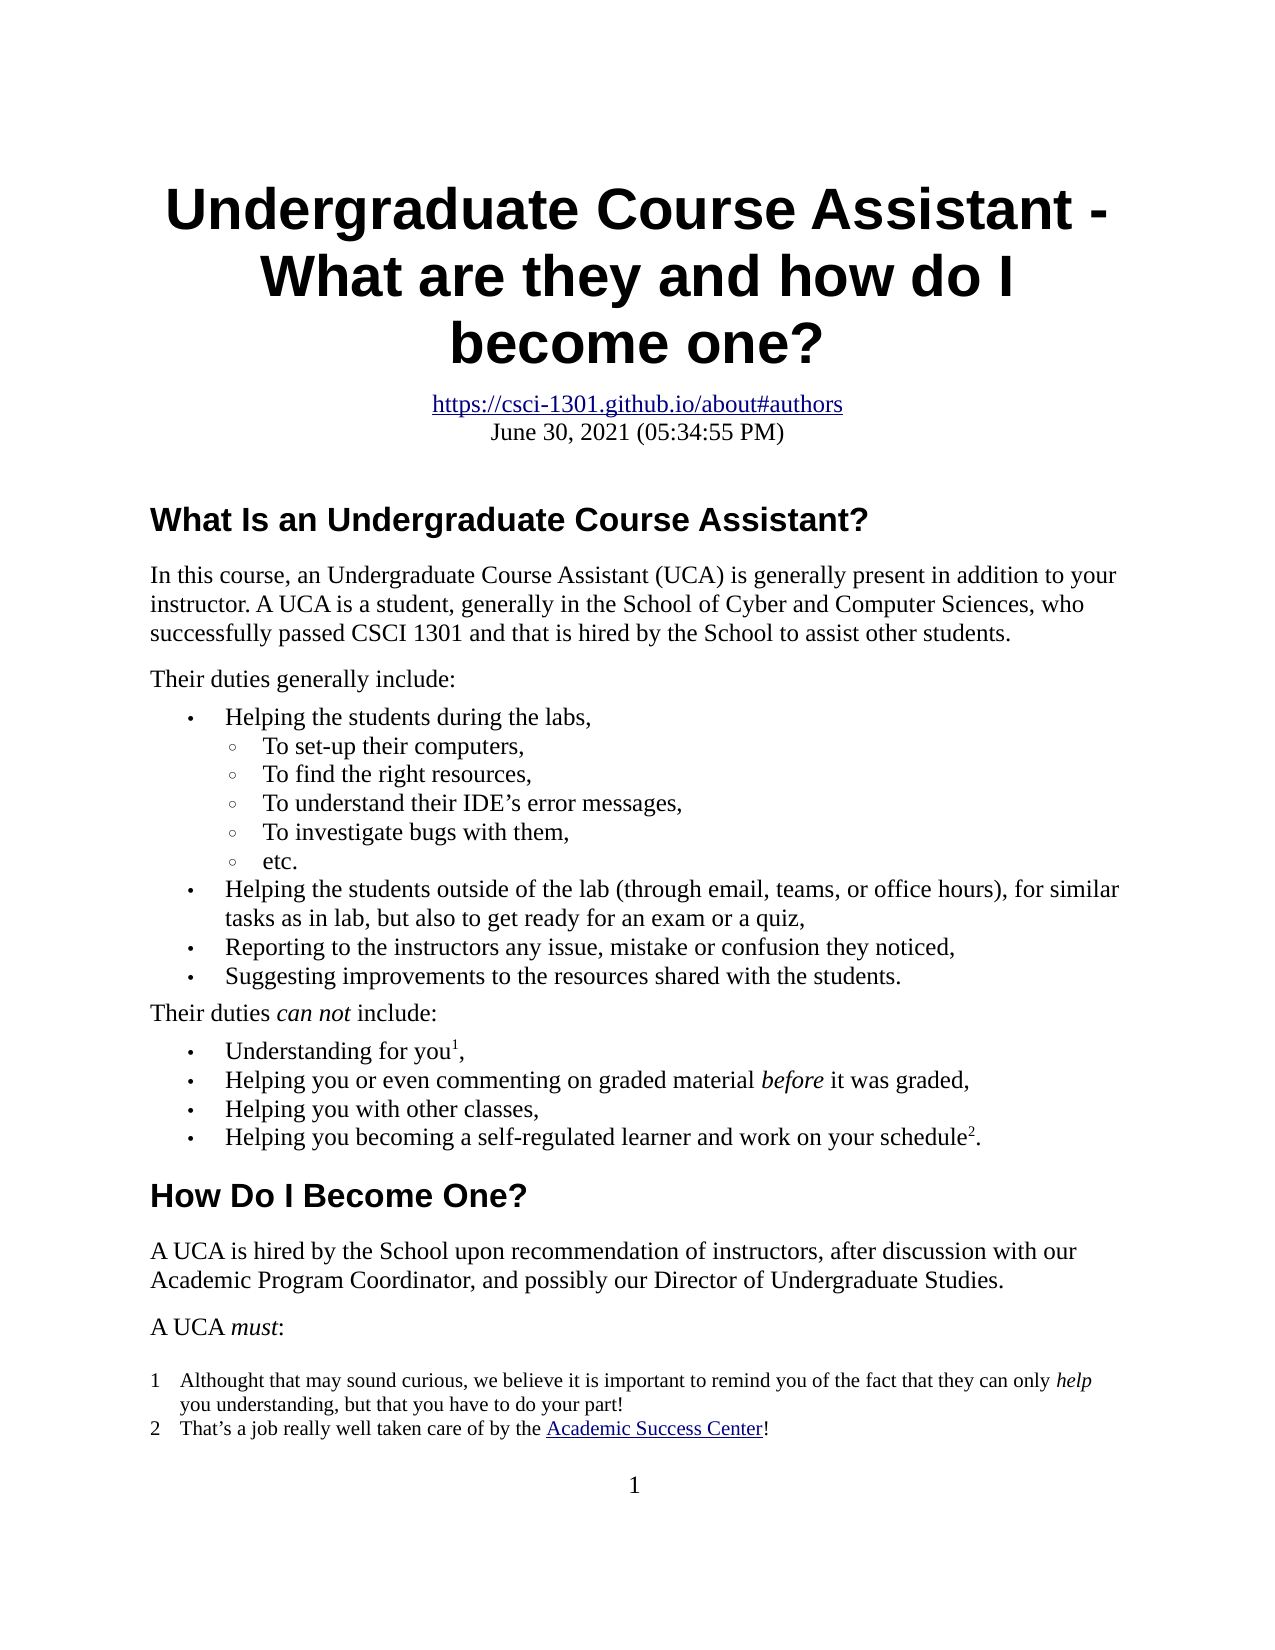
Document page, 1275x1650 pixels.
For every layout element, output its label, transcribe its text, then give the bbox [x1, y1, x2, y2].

list Helping you becoming a self-regulated learner and work on your schedule. [187, 1122, 1125, 1151]
list That’s a job really well taken care of by the Academic Success Center! [150, 1416, 1125, 1440]
list To set-up their computers, [225, 731, 1125, 759]
list Althought that may sound curious, we believe it is important to remind you of the fact that they can only help you understanding, but that you have to do your part! [150, 1368, 1125, 1416]
list Helping you or even commenting on graded material before it was graded, [187, 1065, 1125, 1094]
list Helping the students outside of the lab (through email, teams, or office hours), for similar tasks as in lab, but also to get ready for an exam or a quiz, [187, 874, 1125, 932]
subtitle How Do I Become One? [150, 1176, 1125, 1215]
list Suggesting improvements to the resources shared with the students. [187, 961, 1125, 989]
text https://csci-1301.github.io/about#authors [150, 389, 1125, 417]
subtitle What Is an Undergraduate Course Assistant? [150, 500, 1125, 539]
title Undergraduate Course Assistant - What are they and how do I become one? [150, 175, 1125, 376]
text Their duties generally include: [150, 664, 1125, 693]
list Understanding for you, [187, 1036, 1125, 1065]
text A UCA must: [150, 1312, 1125, 1340]
text June 30, 2021 (05:34:55 PM) [150, 417, 1125, 446]
list Helping the students during the labs, [187, 702, 1125, 731]
list Reporting to the instructors any issue, mistake or confusion they noticed, [187, 932, 1125, 961]
text Their duties can not include: [150, 998, 1125, 1027]
text A UCA is hired by the School upon recommendation of instructors, after discussion with our Academic Program Coordinator, and possibly our Director of Undergraduate Studies. [150, 1236, 1125, 1294]
list etc. [225, 846, 1125, 874]
list To understand their IDE’s error messages, [225, 788, 1125, 817]
list Helping you with other classes, [187, 1094, 1125, 1122]
list To find the right resources, [225, 759, 1125, 788]
list To investigate bugs with them, [225, 817, 1125, 846]
text In this course, an Undergraduate Course Assistant (UCA) is generally present in addition to your instructor. A UCA is a student, generally in the School of Cyber and Computer Sciences, who successfully passed CSCI 1301 and that is hired by the School to assist other students. [150, 560, 1125, 646]
